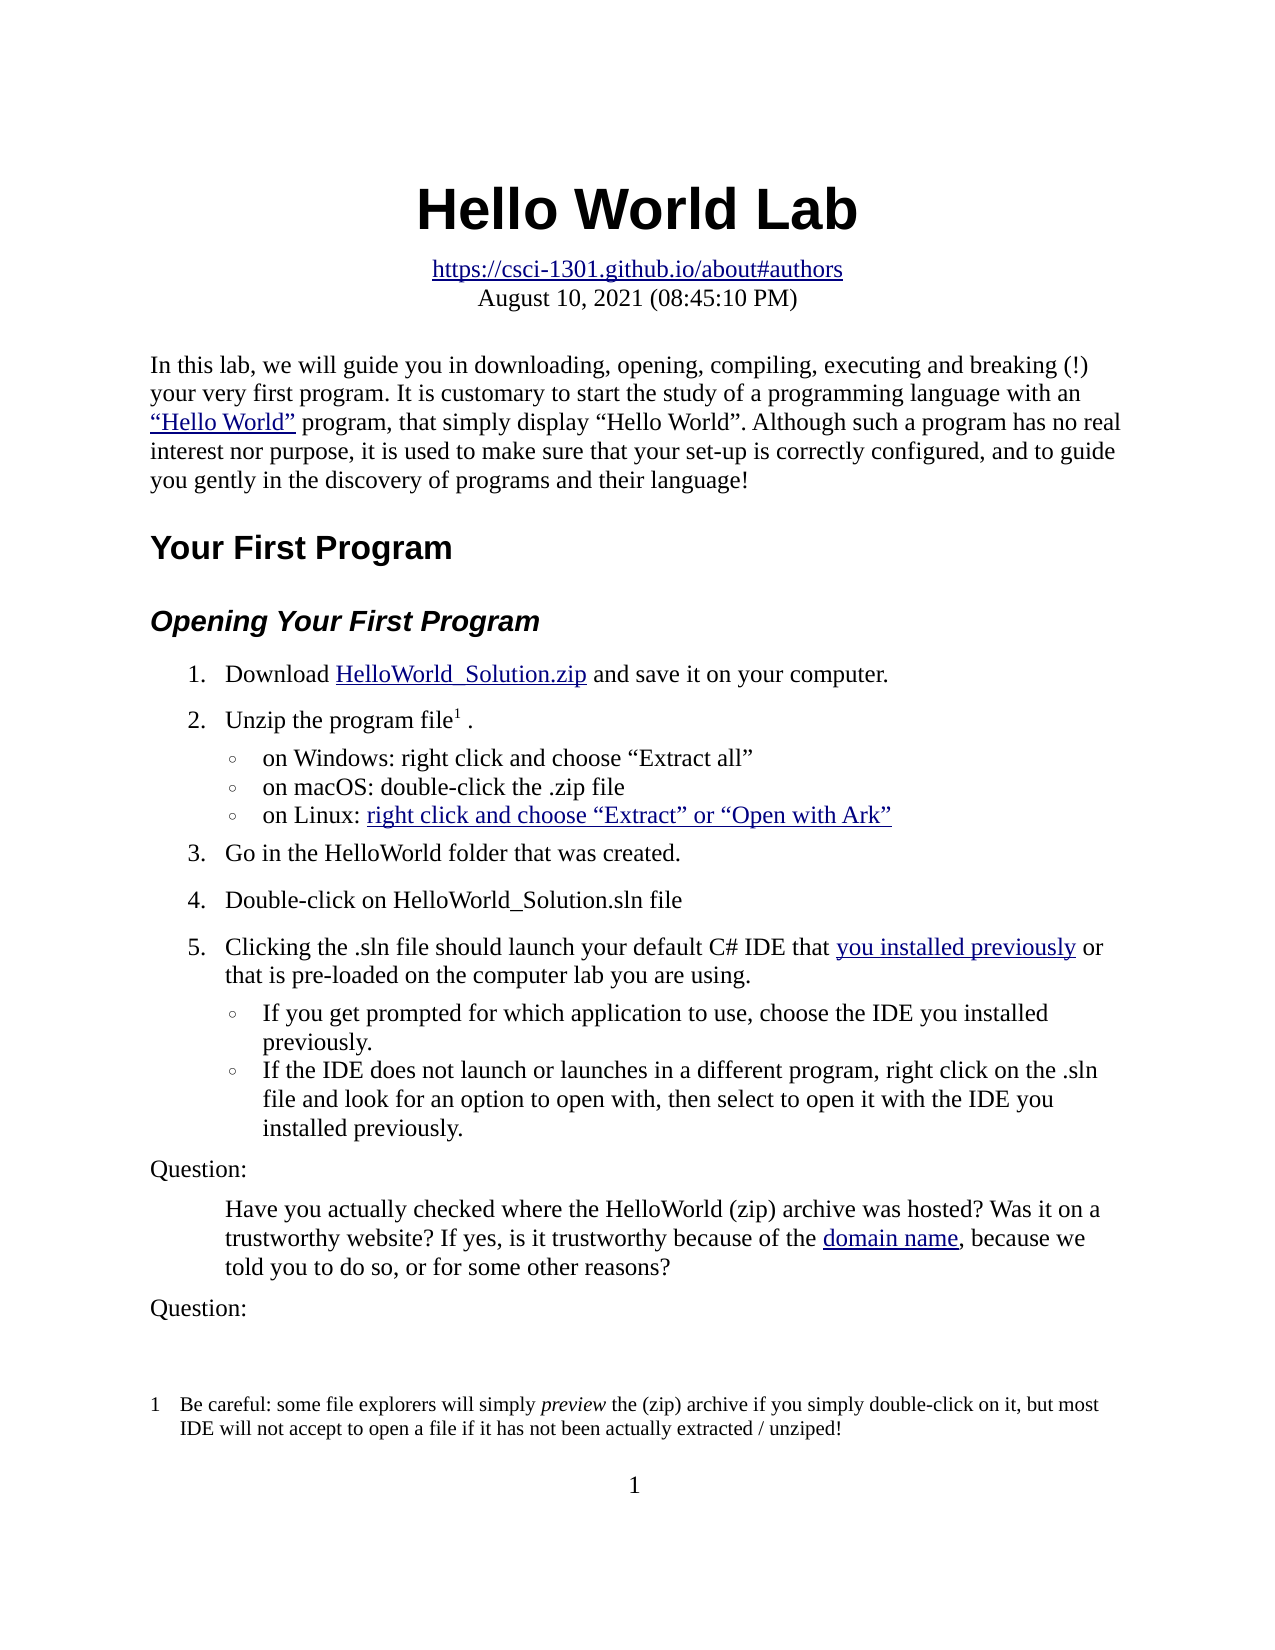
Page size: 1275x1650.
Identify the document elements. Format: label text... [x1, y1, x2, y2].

list Unzip the program file . [187, 705, 1125, 734]
text Question: [150, 1293, 1125, 1321]
list Double-click on HelloWorld_Solution.sln file [187, 885, 1125, 914]
list Go in the HelloWorld folder that was created. [187, 838, 1125, 867]
text August 10, 2021 (08:45:10 PM) [150, 283, 1125, 312]
subtitle Opening Your First Program [150, 604, 1125, 637]
list Clicking the .sln file should launch your default C# IDE that you installed previously or that is pre-loaded on the computer lab you are using. [187, 932, 1125, 989]
text In this lab, we will guide you in downloading, opening, compiling, executing and breaking (!) your very first program. It is customary to start the study of a programming language with an “Hello World” program, that simply display “Hello World”. Although such a program has no real interest nor purpose, it is used to make sure that your set-up is correctly configured, and to guide you gently in the discovery of programs and their language! [150, 350, 1125, 493]
list on Linux: right click and choose “Extract” or “Open with Ark” [225, 801, 1125, 829]
list on macOS: double-click the .zip file [225, 772, 1125, 801]
subtitle Your First Program [150, 527, 1125, 566]
list Be careful: some file explorers will simply preview the (zip) archive if you simply double-click on it, but most IDE will not accept to open a file if it has not been actually extracted / unziped! [150, 1392, 1125, 1440]
list Download HelloWorld_Solution.zip and save it on your computer. [187, 659, 1125, 687]
text https://csci-1301.github.io/about#authors [150, 254, 1125, 283]
list If the IDE does not launch or launches in a different program, right click on the .sln file and look for an option to open with, then select to open it with the IDE you installed previously. [225, 1056, 1125, 1142]
list If you get prompted for which application to use, choose the IDE you installed previously. [225, 998, 1125, 1056]
text Question: [150, 1154, 1125, 1182]
list on Windows: right click and choose “Extract all” [225, 743, 1125, 772]
title Hello World Lab [150, 175, 1125, 242]
text Have you actually checked where the HelloWorld (zip) archive was hosted? Was it on a trustworthy website? If yes, is it trustworthy because of the domain name, because we told you to do so, or for some other reasons? [225, 1194, 1125, 1281]
